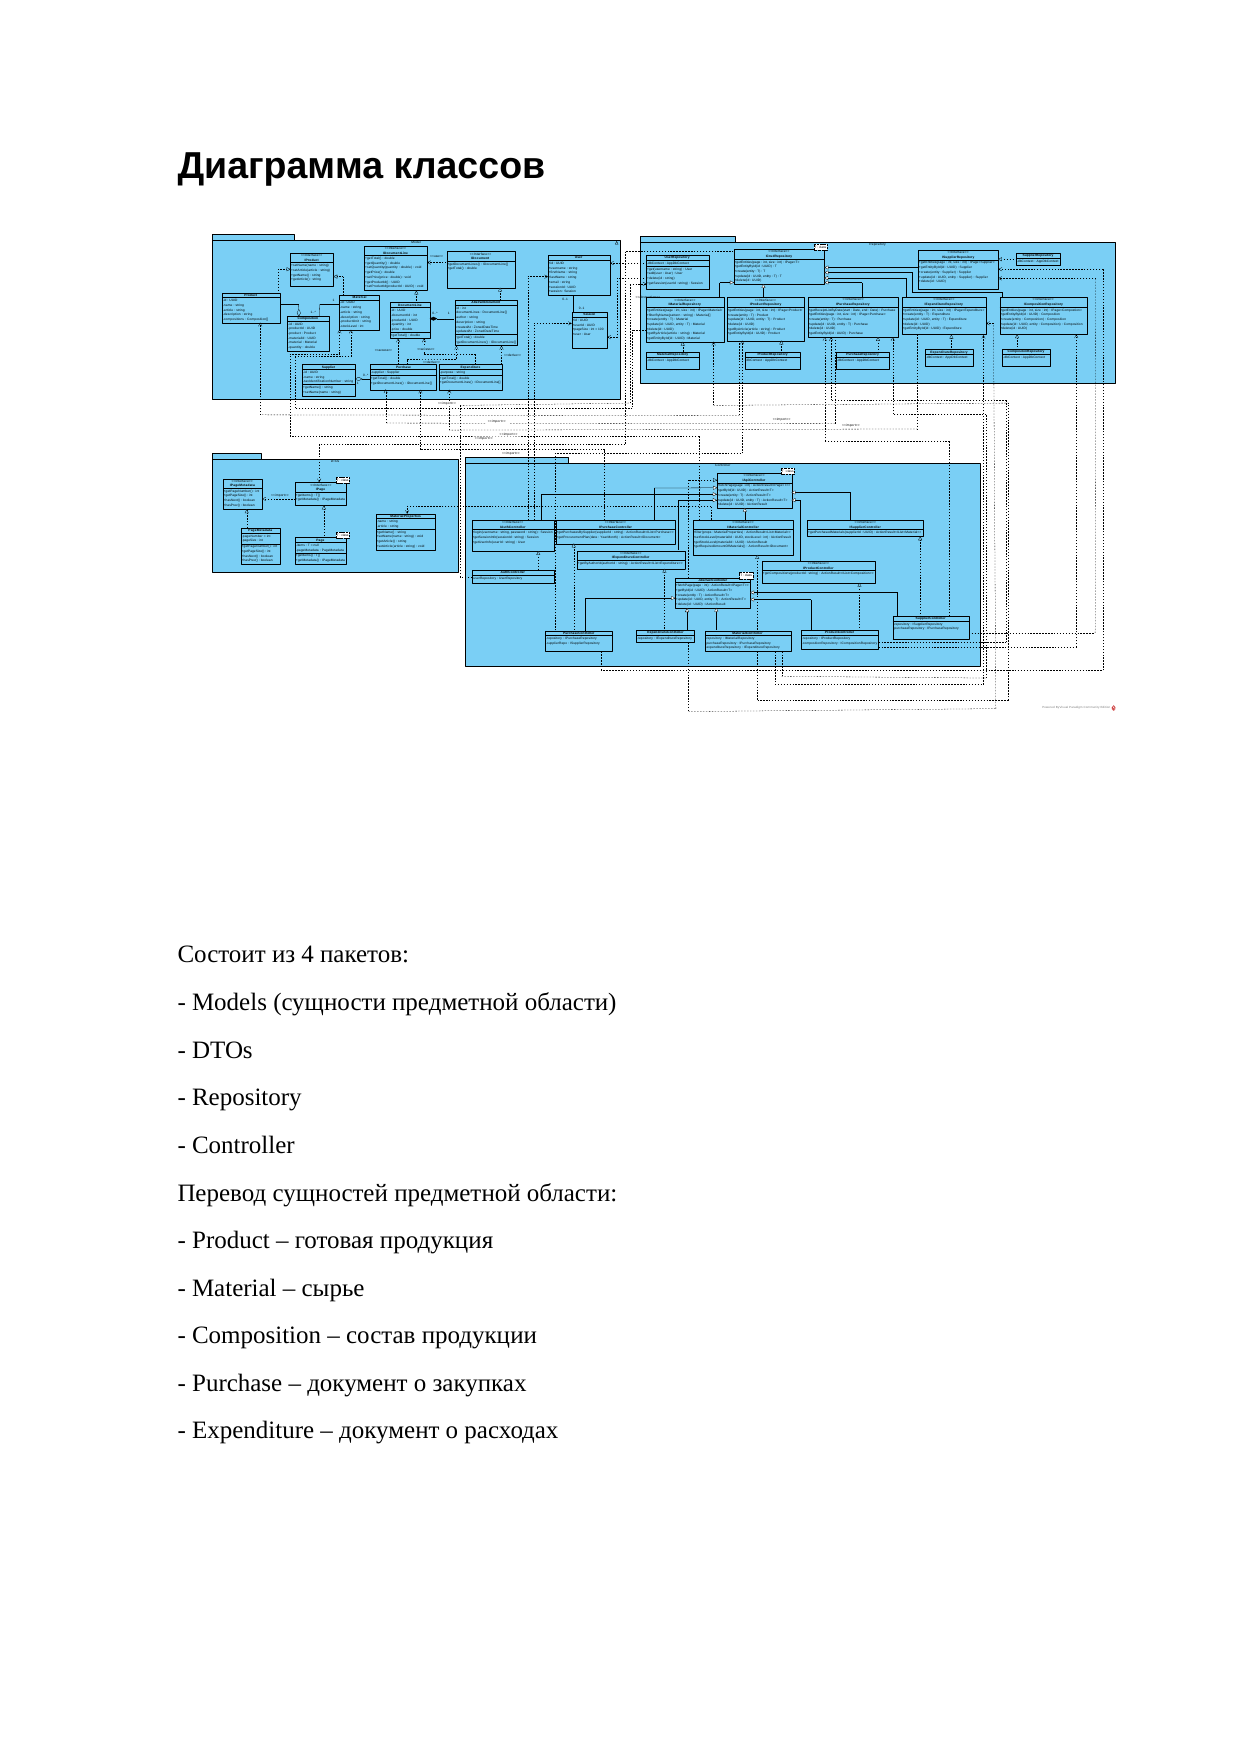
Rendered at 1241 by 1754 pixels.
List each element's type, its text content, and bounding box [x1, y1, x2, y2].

text - Composition – состав продукции [177, 1320, 1152, 1349]
text Перевод сущностей предметной области: [177, 1178, 1152, 1206]
text - Models (сущности предметной области) [177, 987, 1152, 1016]
text - Repository [177, 1082, 1152, 1111]
text Состоит из 4 пакетов: [177, 939, 1152, 968]
text - Product – готовая продукция [177, 1225, 1152, 1254]
text - Controller [177, 1130, 1152, 1159]
text - Purchase – документ о закупках [177, 1368, 1152, 1397]
text - DTOs [177, 1035, 1152, 1063]
text - Material – сырье [177, 1273, 1152, 1302]
text - Expenditure – документ о расходах [177, 1416, 1152, 1444]
subtitle Диаграмма классов [177, 143, 1152, 186]
